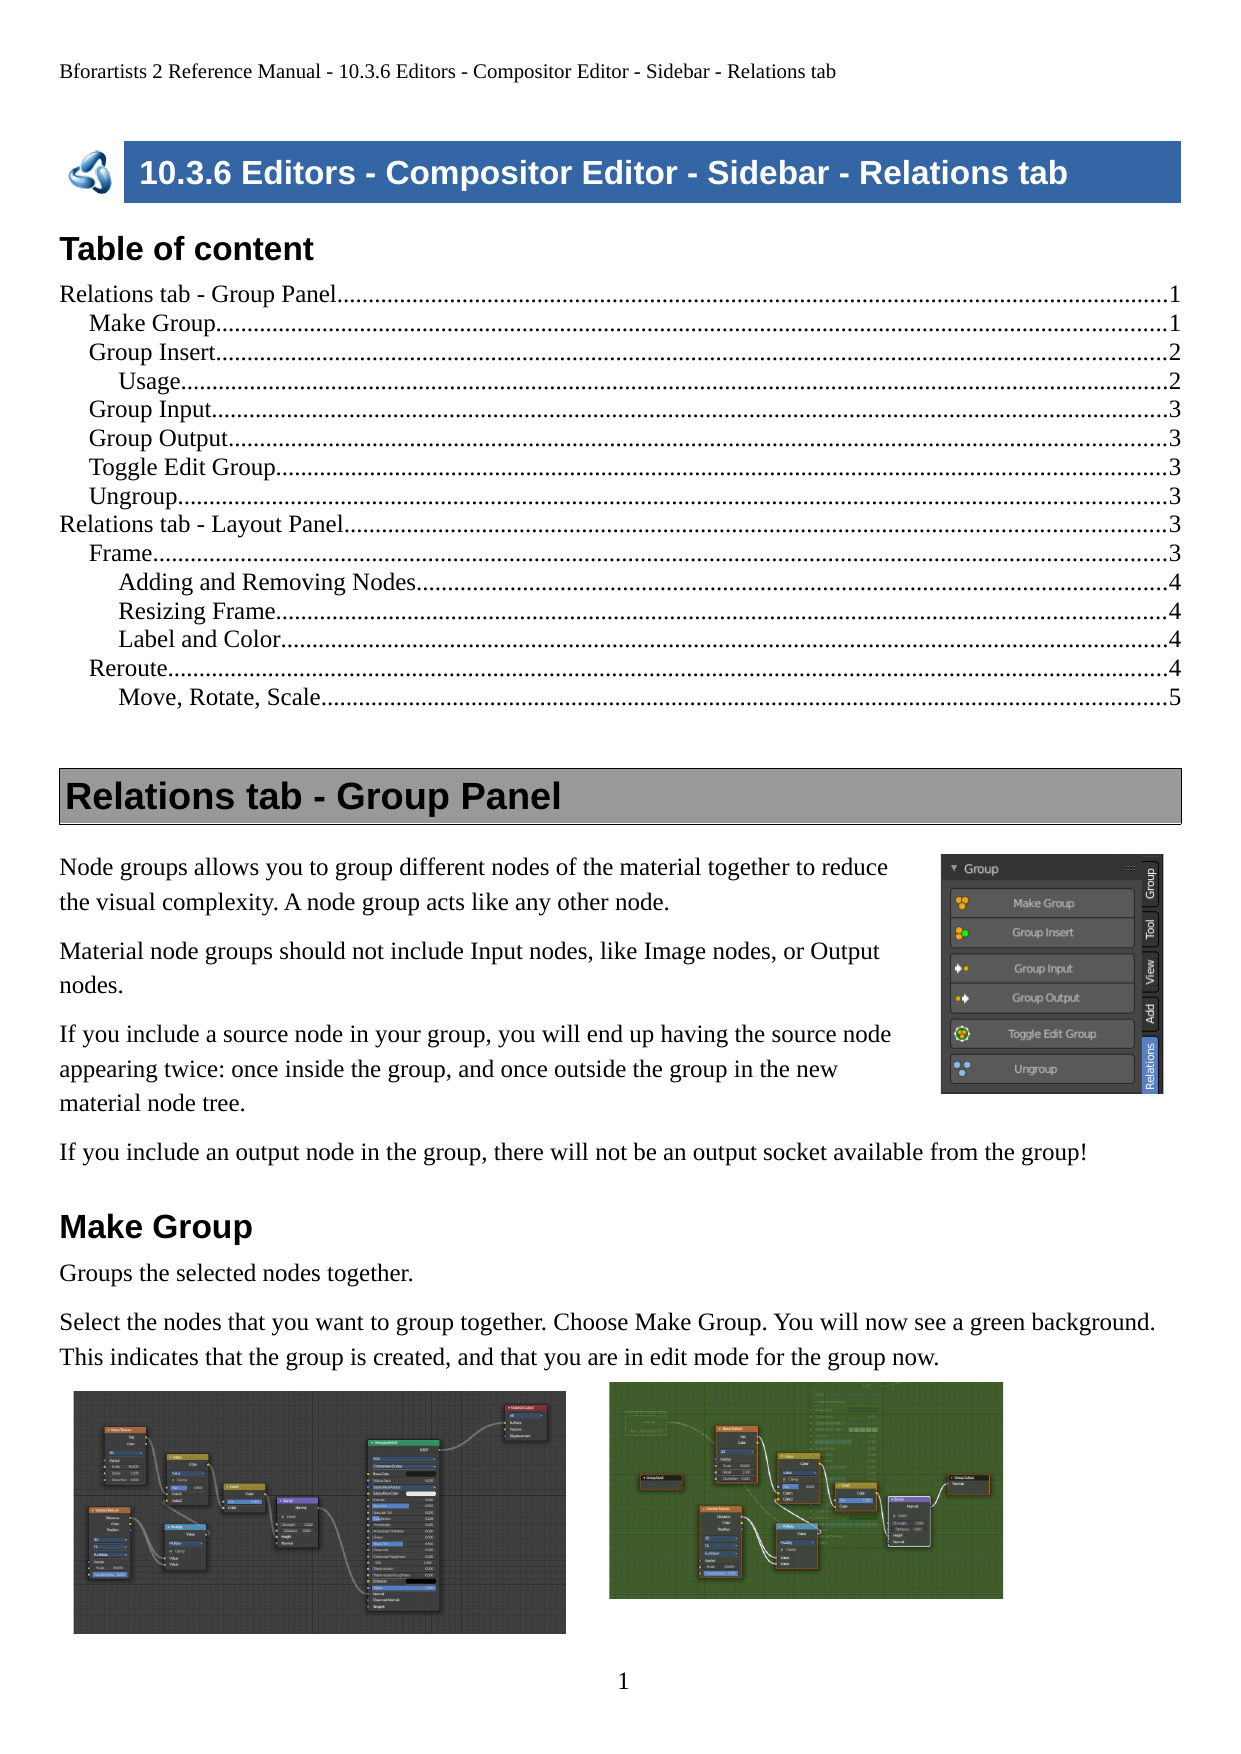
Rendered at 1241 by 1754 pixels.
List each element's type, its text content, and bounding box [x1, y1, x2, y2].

picture [73, 1391, 566, 1634]
text Group Insert 2 [88, 337, 1181, 366]
text Relations tab - Group Panel 1 [59, 279, 1181, 308]
text Move, Rotate, Scale 5 [118, 682, 1181, 711]
text Groups the selected nodes together. [59, 1258, 1181, 1287]
text Group Output 3 [88, 423, 1181, 452]
text Material node groups should not include Input nodes, like Image nodes, or Output nodes. [59, 936, 940, 999]
subtitle Table of content [59, 228, 1181, 267]
text Reroute 4 [88, 653, 1181, 682]
text Toggle Edit Group 3 [88, 452, 1181, 481]
table_header Relations tab - Group Panel [60, 769, 1181, 823]
text Usage 2 [118, 366, 1181, 394]
text Relations tab - Layout Panel 3 [59, 509, 1181, 538]
text Label and Color 4 [118, 624, 1181, 653]
table_header 10.3.6 Editors - Compositor Editor - Sidebar - Relations tab [124, 141, 1181, 203]
table_header [59, 141, 124, 203]
picture [609, 1382, 1004, 1599]
text Resizing Frame 4 [118, 596, 1181, 624]
text Node groups allows you to group different nodes of the material together to reduce the visual complexity. A node group acts like any other node. [59, 852, 1181, 916]
text Adding and Removing Nodes 4 [118, 567, 1181, 596]
text Group Input 3 [88, 394, 1181, 423]
text Frame 3 [88, 538, 1181, 567]
text Select the nodes that you want to group together. Choose Make Group. You will now see a green background. This indicates that the group is created, and that you are in edit mode for the group now. [59, 1307, 1181, 1371]
picture [940, 854, 1164, 1094]
text Ungroup 3 [88, 481, 1181, 509]
text If you include an output node in the group, there will not be an output socket available from the group! [59, 1137, 1181, 1166]
picture [65, 147, 114, 197]
subtitle Make Group [59, 1207, 1181, 1246]
text If you include a source node in your group, you will end up having the source node appearing twice: once inside the group, and once outside the group in the new material node tree. [59, 1019, 1181, 1117]
text Make Group 1 [88, 308, 1181, 337]
